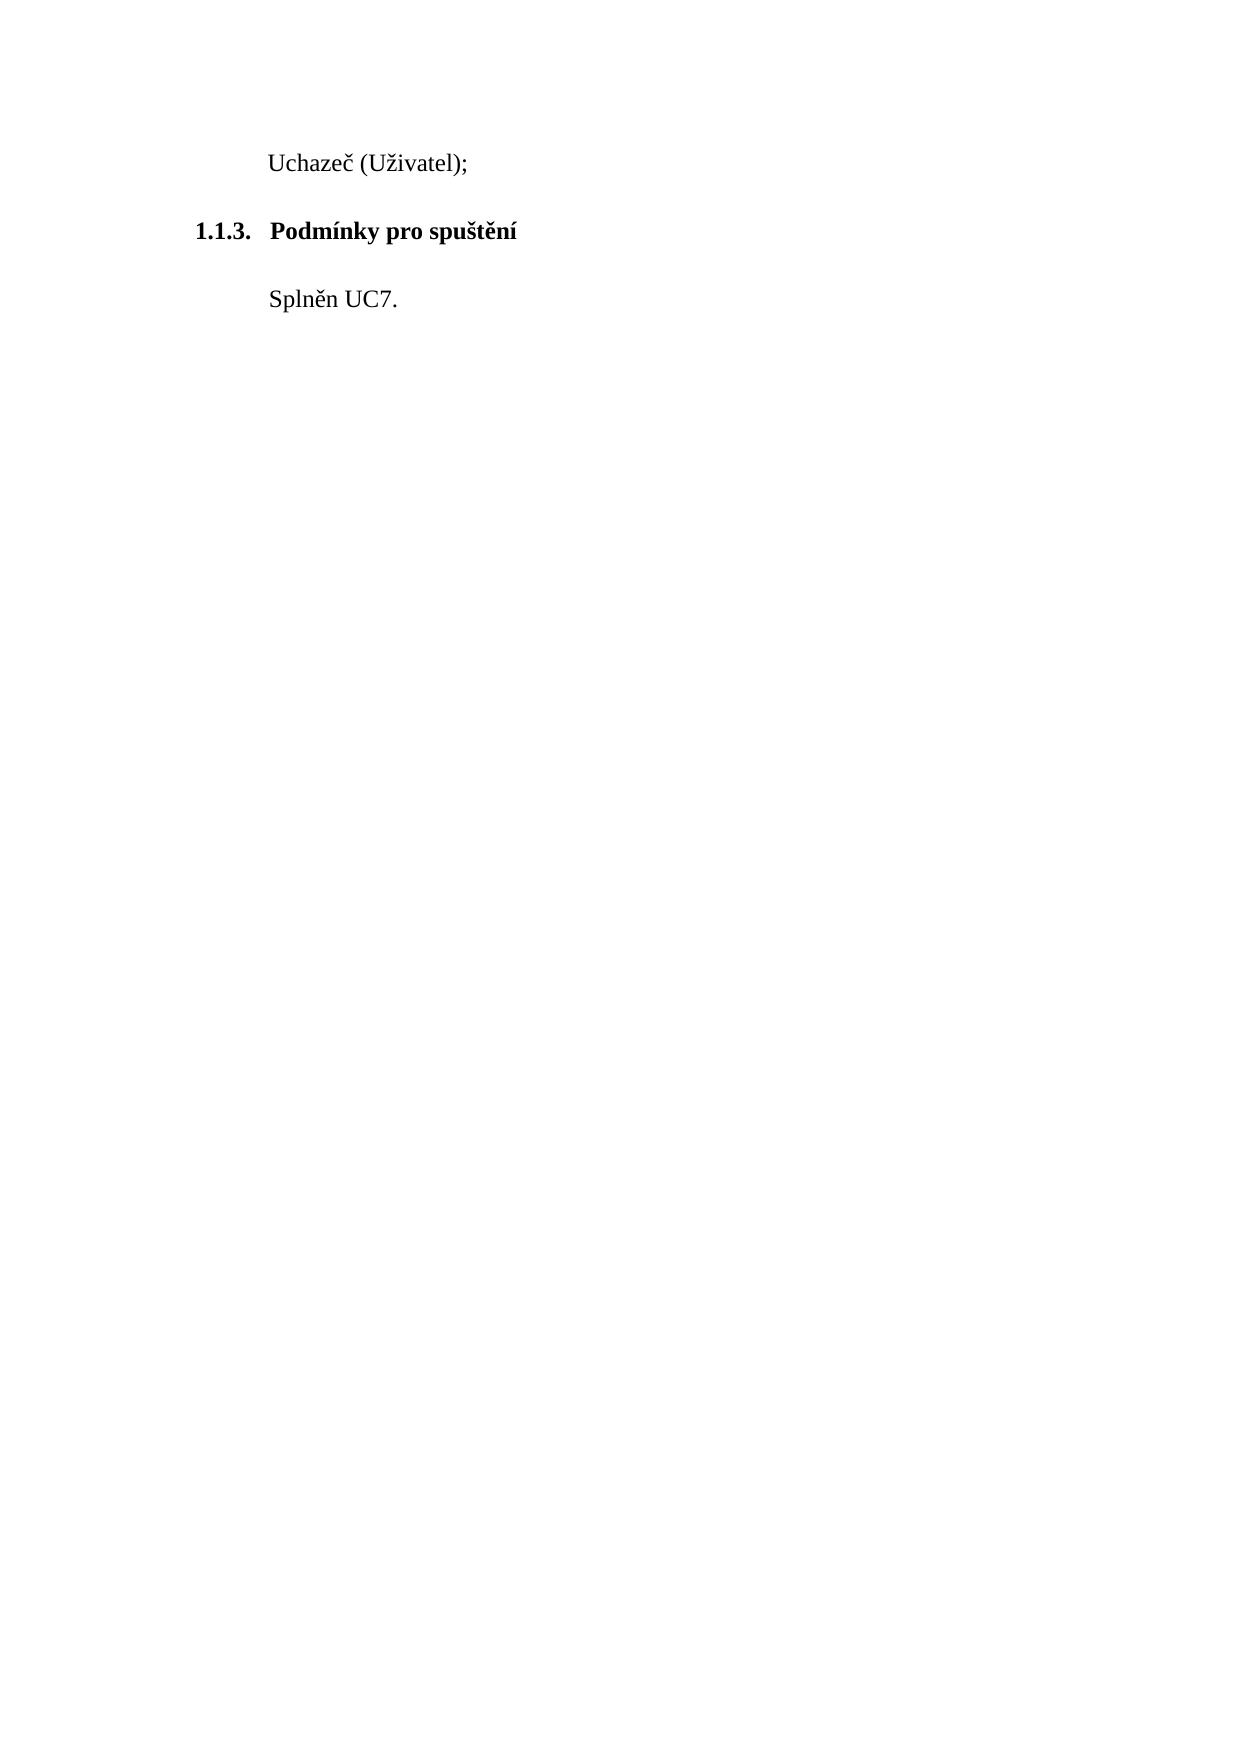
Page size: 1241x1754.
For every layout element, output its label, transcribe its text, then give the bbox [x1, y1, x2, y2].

text Uchazeč (Uživatel); [267, 148, 1120, 176]
list Podmínky pro spuštění [195, 216, 1120, 244]
text Splněn UC7. [195, 284, 1120, 313]
